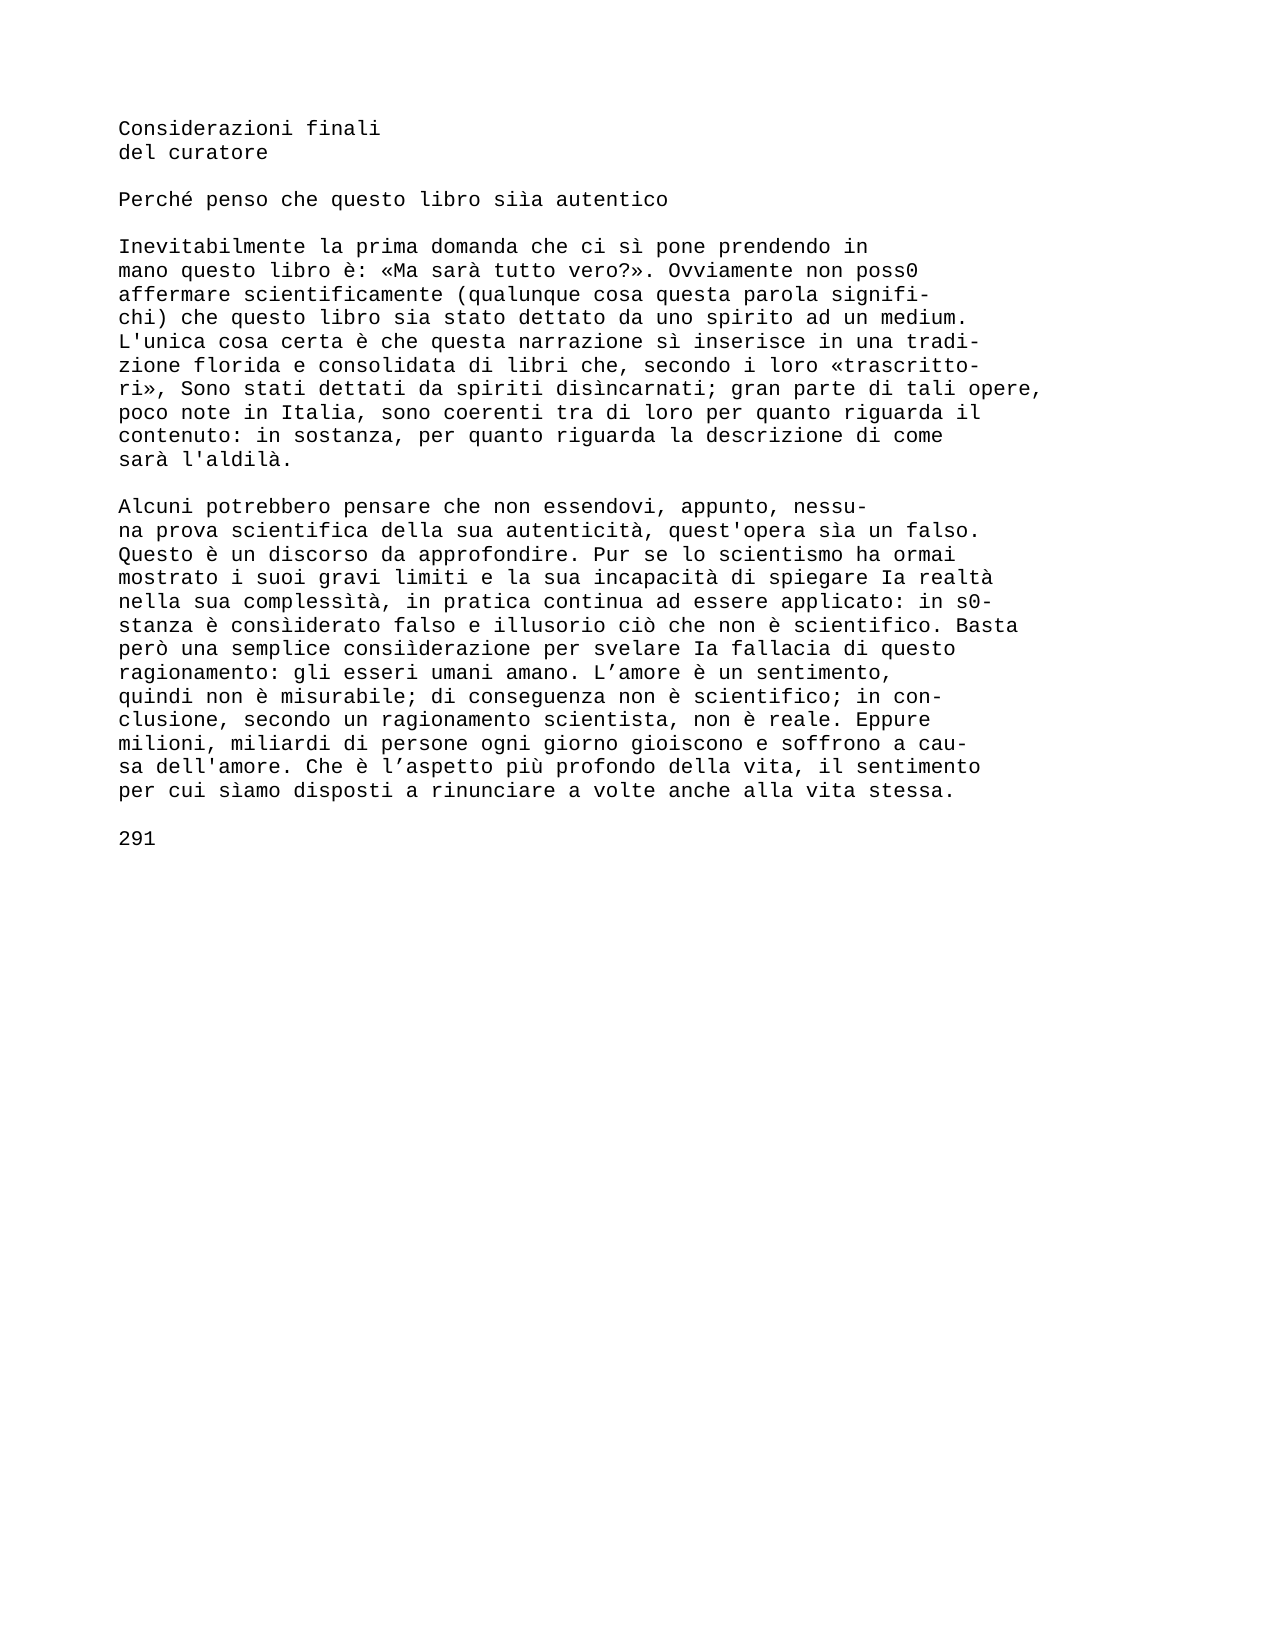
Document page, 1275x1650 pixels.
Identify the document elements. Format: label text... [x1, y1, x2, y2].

text sa dell'amore. Che è l’aspetto più profondo della vita, il sentimento [118, 757, 1157, 780]
text na prova scientifica della sua autenticità, quest'opera sìa un falso. [118, 520, 1157, 544]
text zione florida e consolidata di libri che, secondo i loro «trascritto- [118, 354, 1157, 378]
text clusione, secondo un ragionamento scientista, non è reale. Eppure [118, 709, 1157, 733]
text Perché penso che questo libro siìa autentico [118, 189, 1157, 213]
text però una semplice consiìderazione per svelare Ia fallacia di questo [118, 638, 1157, 662]
text Considerazioni finali [118, 118, 1157, 142]
text nella sua complessìtà, in pratica continua ad essere applicato: in s0- [118, 591, 1157, 615]
text affermare scientificamente (qualunque cosa questa parola signifi- [118, 284, 1157, 307]
text stanza è consìiderato falso e illusorio ciò che non è scientifico. Basta [118, 615, 1157, 638]
text 291 [118, 827, 1157, 851]
text milioni, miliardi di persone ogni giorno gioiscono e soffrono a cau- [118, 733, 1157, 757]
text Questo è un discorso da approfondire. Pur se lo scientismo ha ormai [118, 544, 1157, 567]
text quindi non è misurabile; di conseguenza non è scientifico; in con- [118, 686, 1157, 709]
text mostrato i suoi gravi limiti e la sua incapacità di spiegare Ia realtà [118, 567, 1157, 591]
text per cui sìamo disposti a rinunciare a volte anche alla vita stessa. [118, 780, 1157, 804]
text Inevitabilmente la prima domanda che ci sì pone prendendo in [118, 236, 1157, 260]
text mano questo libro è: «Ma sarà tutto vero?». Ovviamente non poss0 [118, 260, 1157, 284]
text L'unica cosa certa è che questa narrazione sì inserisce in una tradi- [118, 331, 1157, 354]
text contenuto: in sostanza, per quanto riguarda la descrizione di come [118, 426, 1157, 449]
text sarà l'aldilà. [118, 449, 1157, 473]
text del curatore [118, 142, 1157, 165]
text ragionamento: gli esseri umani amano. L’amore è un sentimento, [118, 662, 1157, 686]
text ri», Sono stati dettati da spiriti disìncarnati; gran parte di tali opere, [118, 378, 1157, 402]
text poco note in Italia, sono coerenti tra di loro per quanto riguarda il [118, 402, 1157, 426]
text Alcuni potrebbero pensare che non essendovi, appunto, nessu- [118, 496, 1157, 520]
text chi) che questo libro sia stato dettato da uno spirito ad un medium. [118, 307, 1157, 331]
